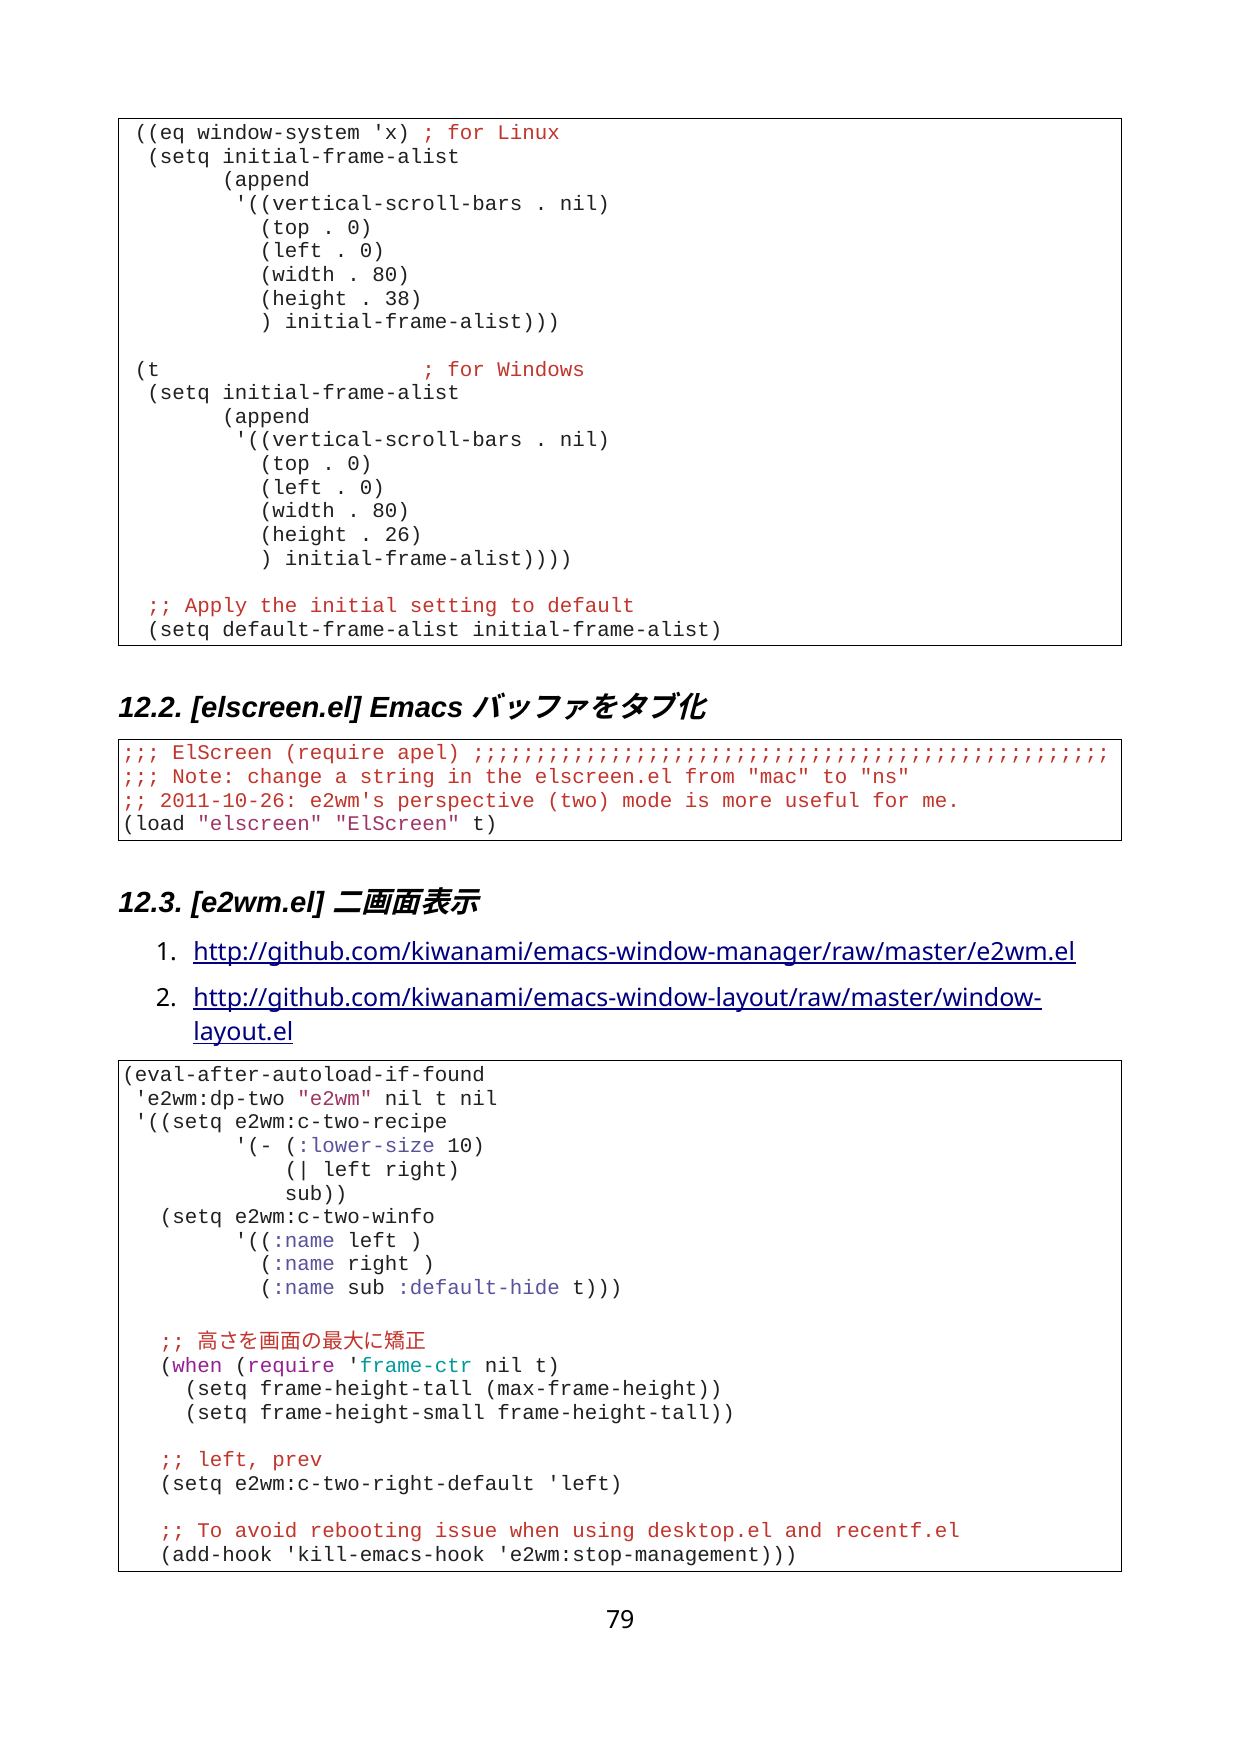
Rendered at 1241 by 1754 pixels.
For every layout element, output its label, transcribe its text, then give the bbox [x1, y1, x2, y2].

text ) initial-frame-alist)))) [119, 544, 1121, 567]
text (top . 0) [119, 449, 1121, 473]
text (height . 26) [119, 520, 1121, 544]
text sub)) [119, 1178, 1121, 1202]
text '((vertical-scroll-bars . nil) [119, 426, 1121, 449]
text (left . 0) [119, 236, 1121, 260]
text (height . 38) [119, 284, 1121, 307]
text (append [119, 165, 1121, 189]
text '((:name left ) [119, 1226, 1121, 1249]
text '((setq e2wm:c-two-recipe [119, 1108, 1121, 1131]
text (width . 80) [119, 496, 1121, 520]
text (when (require 'frame-ctr nil t) [119, 1351, 1121, 1374]
text (append [119, 402, 1121, 426]
text ;;; Note: change a string in the elscreen.el from "mac" to "ns" [119, 762, 1121, 786]
text 'e2wm:dp-two "e2wm" nil t nil [119, 1084, 1121, 1108]
text ) initial-frame-alist))) [119, 307, 1121, 331]
text (setq e2wm:c-two-winfo [119, 1202, 1121, 1226]
text (setq frame-height-tall (max-frame-height)) [119, 1374, 1121, 1398]
text (load "elscreen" "ElScreen" t) [119, 809, 1121, 840]
text (top . 0) [119, 213, 1121, 236]
text (eval-after-autoload-if-found [119, 1061, 1121, 1084]
list http://github.com/kiwanami/emacs-window-layout/raw/master/window-layout.el [156, 980, 1122, 1048]
text '((vertical-scroll-bars . nil) [119, 189, 1121, 213]
subtitle [e2wm.el] 二画面表示 [118, 878, 1122, 921]
text (setq frame-height-small frame-height-tall)) [119, 1398, 1121, 1422]
text (setq e2wm:c-two-right-default 'left) [119, 1469, 1121, 1493]
text ;; Apply the initial setting to default [119, 591, 1121, 615]
subtitle [elscreen.el] Emacs バッファをタブ化 [118, 684, 1122, 726]
text (left . 0) [119, 473, 1121, 496]
text (width . 80) [119, 260, 1121, 284]
text ;; To avoid rebooting issue when using desktop.el and recentf.el [119, 1516, 1121, 1540]
text (:name right ) [119, 1249, 1121, 1273]
text ;;; ElScreen (require apel) ;;;;;;;;;;;;;;;;;;;;;;;;;;;;;;;;;;;;;;;;;;;;;;;;;;; [119, 740, 1121, 762]
text ;; left, prev [119, 1445, 1121, 1469]
text (setq initial-frame-alist [119, 142, 1121, 165]
text (t ; for Windows [119, 354, 1121, 378]
text '(- (:lower-size 10) [119, 1131, 1121, 1155]
text (setq default-frame-alist initial-frame-alist) [119, 615, 1121, 645]
list http://github.com/kiwanami/emacs-window-manager/raw/master/e2wm.el [156, 933, 1122, 967]
text (:name sub :default-hide t))) [119, 1273, 1121, 1297]
text ;; 高さを画面の最大に矯正 [119, 1320, 1121, 1351]
text (setq initial-frame-alist [119, 378, 1121, 402]
text (add-hook 'kill-emacs-hook 'e2wm:stop-management))) [119, 1540, 1121, 1571]
text ;; 2011-10-26: e2wm's perspective (two) mode is more useful for me. [119, 786, 1121, 809]
text (| left right) [119, 1155, 1121, 1178]
text ((eq window-system 'x) ; for Linux [119, 119, 1121, 142]
